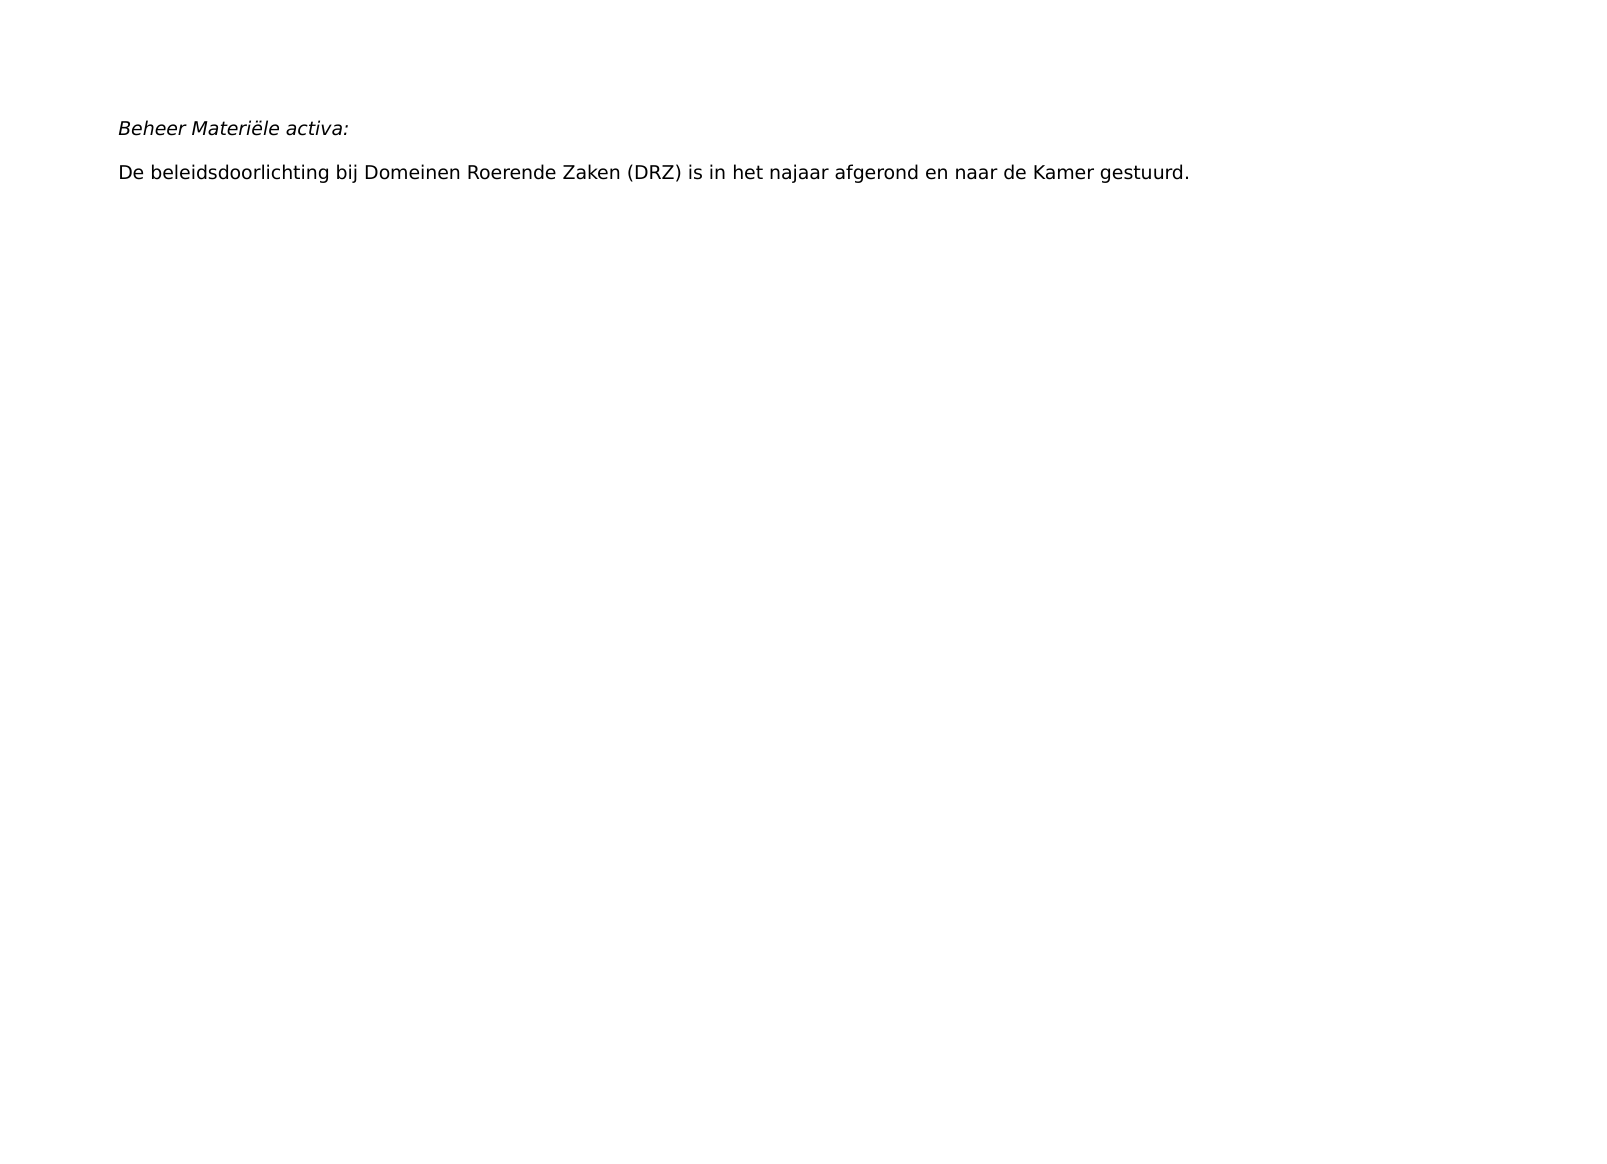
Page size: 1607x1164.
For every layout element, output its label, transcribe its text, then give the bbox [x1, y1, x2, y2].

text De beleidsdoorlichting bij Domeinen Roerende Zaken (DRZ) is in het najaar afgerond en naar de Kamer gestuurd. [118, 162, 1488, 184]
subtitle Beheer Materiële activa: [118, 118, 1488, 140]
